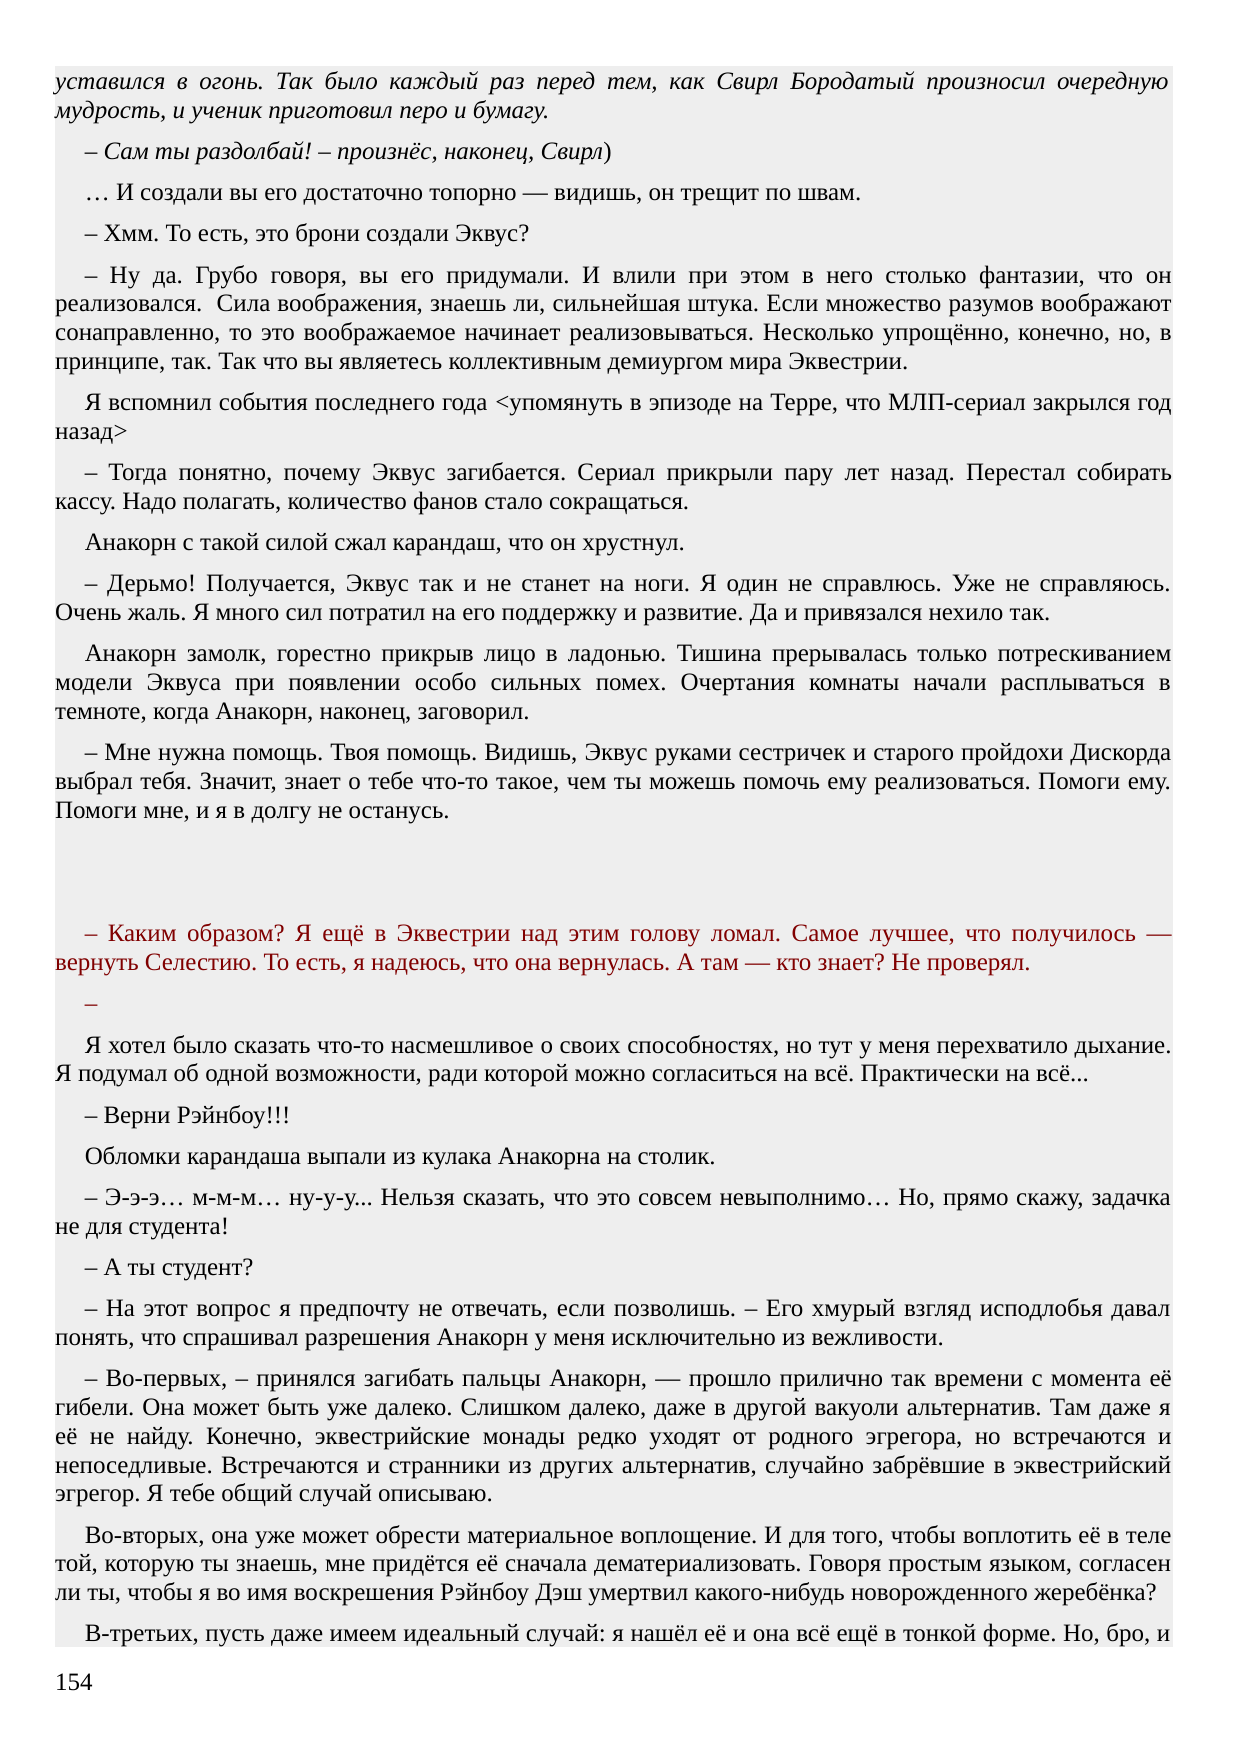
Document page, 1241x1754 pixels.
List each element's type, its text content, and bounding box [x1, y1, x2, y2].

text – Сам ты раздолбай! – произнёс, наконец, Свирл) [55, 136, 1173, 165]
text Я вспомнил события последнего года <упомянуть в эпизоде на Терре, что МЛП-сериал закрылся год назад> [55, 387, 1173, 445]
text Анакорн с такой силой сжал карандаш, что он хрустнул. [55, 527, 1173, 556]
text – Во-первых, – принялся загибать пальцы Анакорн, — прошло прилично так времени с момента её гибели. Она может быть уже далеко. Слишком далеко, даже в другой вакуоли альтернатив. Там даже я её не найду. Конечно, эквестрийские монады редко уходят от родного эгрегора, но встречаются и непоседливые. Встречаются и странники из других альтернатив, случайно забрёвшие в эквестрийский эгрегор. Я тебе общий случай описываю. [55, 1363, 1173, 1507]
text – Дерьмо! Получается, Эквус так и не станет на ноги. Я один не справлюсь. Уже не справляюсь. Очень жаль. Я много сил потратил на его поддержку и развитие. Да и привязался нехило так. [55, 568, 1173, 626]
text – Верни Рэйнбоу!!! [55, 1100, 1173, 1128]
text – А ты студент? [55, 1252, 1173, 1281]
text В-третьих, пусть даже имеем идеальный случай: я нашёл её и она всё ещё в тонкой форме. Но, бро, и [55, 1618, 1173, 1647]
text уставился в огонь. Так было каждый раз перед тем, как Свирл Бородатый произносил очередную мудрость, и ученик приготовил перо и бумагу. [55, 66, 1173, 123]
text – Хмм. То есть, это брони создали Эквус? [55, 218, 1173, 247]
text – Э-э-э… м-м-м… ну-у-у... Нельзя сказать, что это совсем невыполнимо… Но, прямо скажу, задачка не для студента! [55, 1182, 1173, 1240]
text Анакорн замолк, горестно прикрыв лицо в ладонью. Тишина прерывалась только потрескиванием модели Эквуса при появлении особо сильных помех. Очертания комнаты начали расплываться в темноте, когда Анакорн, наконец, заговорил. [55, 638, 1173, 725]
text – [55, 988, 1173, 1017]
text – На этот вопрос я предпочту не отвечать, если позволишь. – Его хмурый взгляд исподлобья давал понять, что спрашивал разрешения Анакорн у меня исключительно из вежливости. [55, 1293, 1173, 1351]
text – Мне нужна помощь. Твоя помощь. Видишь, Эквус руками сестричек и старого пройдохи Дискорда выбрал тебя. Значит, знает о тебе что-то такое, чем ты можешь помочь ему реализоваться. Помоги ему. Помоги мне, и я в долгу не останусь. [55, 737, 1173, 823]
text Я хотел было сказать что-то насмешливое о своих способностях, но тут у меня перехватило дыхание. Я подумал об одной возможности, ради которой можно согласиться на всё. Практически на всё... [55, 1030, 1173, 1087]
text – Каким образом? Я ещё в Эквестрии над этим голову ломал. Самое лучшее, что получилось — вернуть Селестию. То есть, я надеюсь, что она вернулась. А там — кто знает? Не проверял. [55, 918, 1173, 976]
text Обломки карандаша выпали из кулака Анакорна на столик. [55, 1141, 1173, 1170]
text – Ну да. Грубо говоря, вы его придумали. И влили при этом в него столько фантазии, что он реализовался. Сила воображения, знаешь ли, сильнейшая штука. Если множество разумов воображают сонаправленно, то это воображаемое начинает реализовываться. Несколько упрощённо, конечно, но, в принципе, так. Так что вы являетесь коллективным демиургом мира Эквестрии. [55, 260, 1173, 375]
text Во-вторых, она уже может обрести материальное воплощение. И для того, чтобы воплотить её в теле той, которую ты знаешь, мне придётся её сначала дематериализовать. Говоря простым языком, согласен ли ты, чтобы я во имя воскрешения Рэйнбоу Дэш умертвил какого-нибудь новорожденного жеребёнка? [55, 1520, 1173, 1606]
text – Тогда понятно, почему Эквус загибается. Сериал прикрыли пару лет назад. Перестал собирать кассу. Надо полагать, количество фанов стало сокращаться. [55, 457, 1173, 515]
text … И создали вы его достаточно топорно — видишь, он трещит по швам. [55, 177, 1173, 206]
